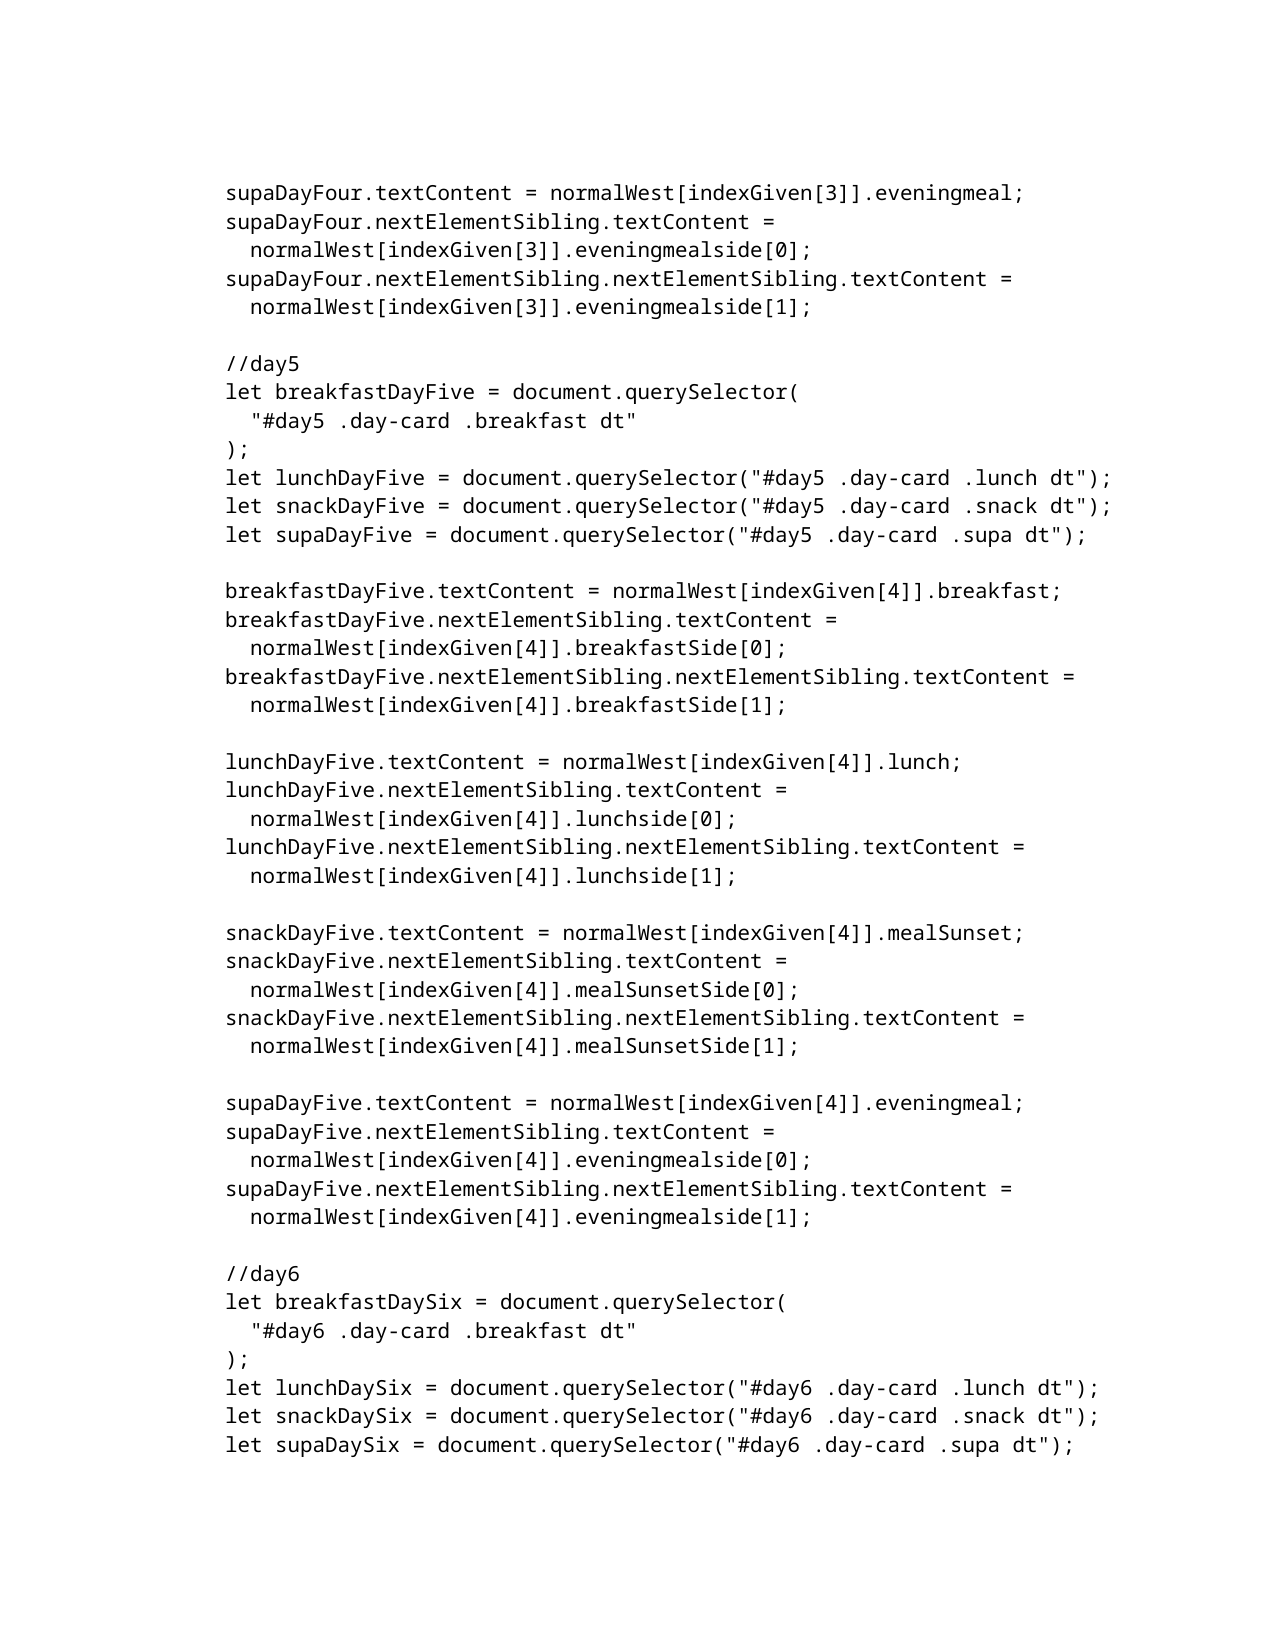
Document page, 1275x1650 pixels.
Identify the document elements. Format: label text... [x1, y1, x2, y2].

text normalWest[indexGiven[4]].eveningmealside[0]; [150, 1145, 1125, 1174]
text normalWest[indexGiven[4]].eveningmealside[1]; [150, 1202, 1125, 1231]
text lunchDayFive.nextElementSibling.textContent = [150, 776, 1125, 804]
text lunchDayFive.nextElementSibling.nextElementSibling.textContent = [150, 832, 1125, 861]
text normalWest[indexGiven[4]].lunchside[1]; [150, 861, 1125, 889]
text //day5 [150, 349, 1125, 377]
text let supaDaySix = document.querySelector("#day6 .day-card .supa dt"); [150, 1430, 1125, 1458]
text supaDayFive.nextElementSibling.nextElementSibling.textContent = [150, 1174, 1125, 1202]
text normalWest[indexGiven[3]].eveningmealside[0]; [150, 235, 1125, 264]
text normalWest[indexGiven[4]].mealSunsetSide[1]; [150, 1032, 1125, 1060]
text supaDayFour.textContent = normalWest[indexGiven[3]].eveningmeal; [150, 178, 1125, 207]
text breakfastDayFive.nextElementSibling.nextElementSibling.textContent = [150, 662, 1125, 690]
text supaDayFive.textContent = normalWest[indexGiven[4]].eveningmeal; [150, 1088, 1125, 1117]
text "#day6 .day-card .breakfast dt" [150, 1316, 1125, 1344]
text let supaDayFive = document.querySelector("#day5 .day-card .supa dt"); [150, 520, 1125, 548]
text supaDayFour.nextElementSibling.nextElementSibling.textContent = [150, 264, 1125, 292]
text normalWest[indexGiven[4]].lunchside[0]; [150, 804, 1125, 832]
text supaDayFour.nextElementSibling.textContent = [150, 207, 1125, 235]
text breakfastDayFive.textContent = normalWest[indexGiven[4]].breakfast; [150, 577, 1125, 605]
text ); [150, 1344, 1125, 1373]
text normalWest[indexGiven[4]].breakfastSide[1]; [150, 690, 1125, 719]
text normalWest[indexGiven[4]].breakfastSide[0]; [150, 633, 1125, 662]
text ); [150, 434, 1125, 463]
text normalWest[indexGiven[4]].mealSunsetSide[0]; [150, 975, 1125, 1003]
text lunchDayFive.textContent = normalWest[indexGiven[4]].lunch; [150, 747, 1125, 776]
text breakfastDayFive.nextElementSibling.textContent = [150, 605, 1125, 633]
text //day6 [150, 1259, 1125, 1287]
text snackDayFive.textContent = normalWest[indexGiven[4]].mealSunset; [150, 918, 1125, 946]
text snackDayFive.nextElementSibling.textContent = [150, 946, 1125, 975]
text let lunchDaySix = document.querySelector("#day6 .day-card .lunch dt"); [150, 1373, 1125, 1401]
text normalWest[indexGiven[3]].eveningmealside[1]; [150, 292, 1125, 321]
text let snackDaySix = document.querySelector("#day6 .day-card .snack dt"); [150, 1401, 1125, 1430]
text supaDayFive.nextElementSibling.textContent = [150, 1117, 1125, 1145]
text let breakfastDayFive = document.querySelector( [150, 377, 1125, 406]
text let breakfastDaySix = document.querySelector( [150, 1287, 1125, 1316]
text "#day5 .day-card .breakfast dt" [150, 406, 1125, 434]
text let snackDayFive = document.querySelector("#day5 .day-card .snack dt"); [150, 491, 1125, 520]
text snackDayFive.nextElementSibling.nextElementSibling.textContent = [150, 1003, 1125, 1032]
text let lunchDayFive = document.querySelector("#day5 .day-card .lunch dt"); [150, 463, 1125, 491]
